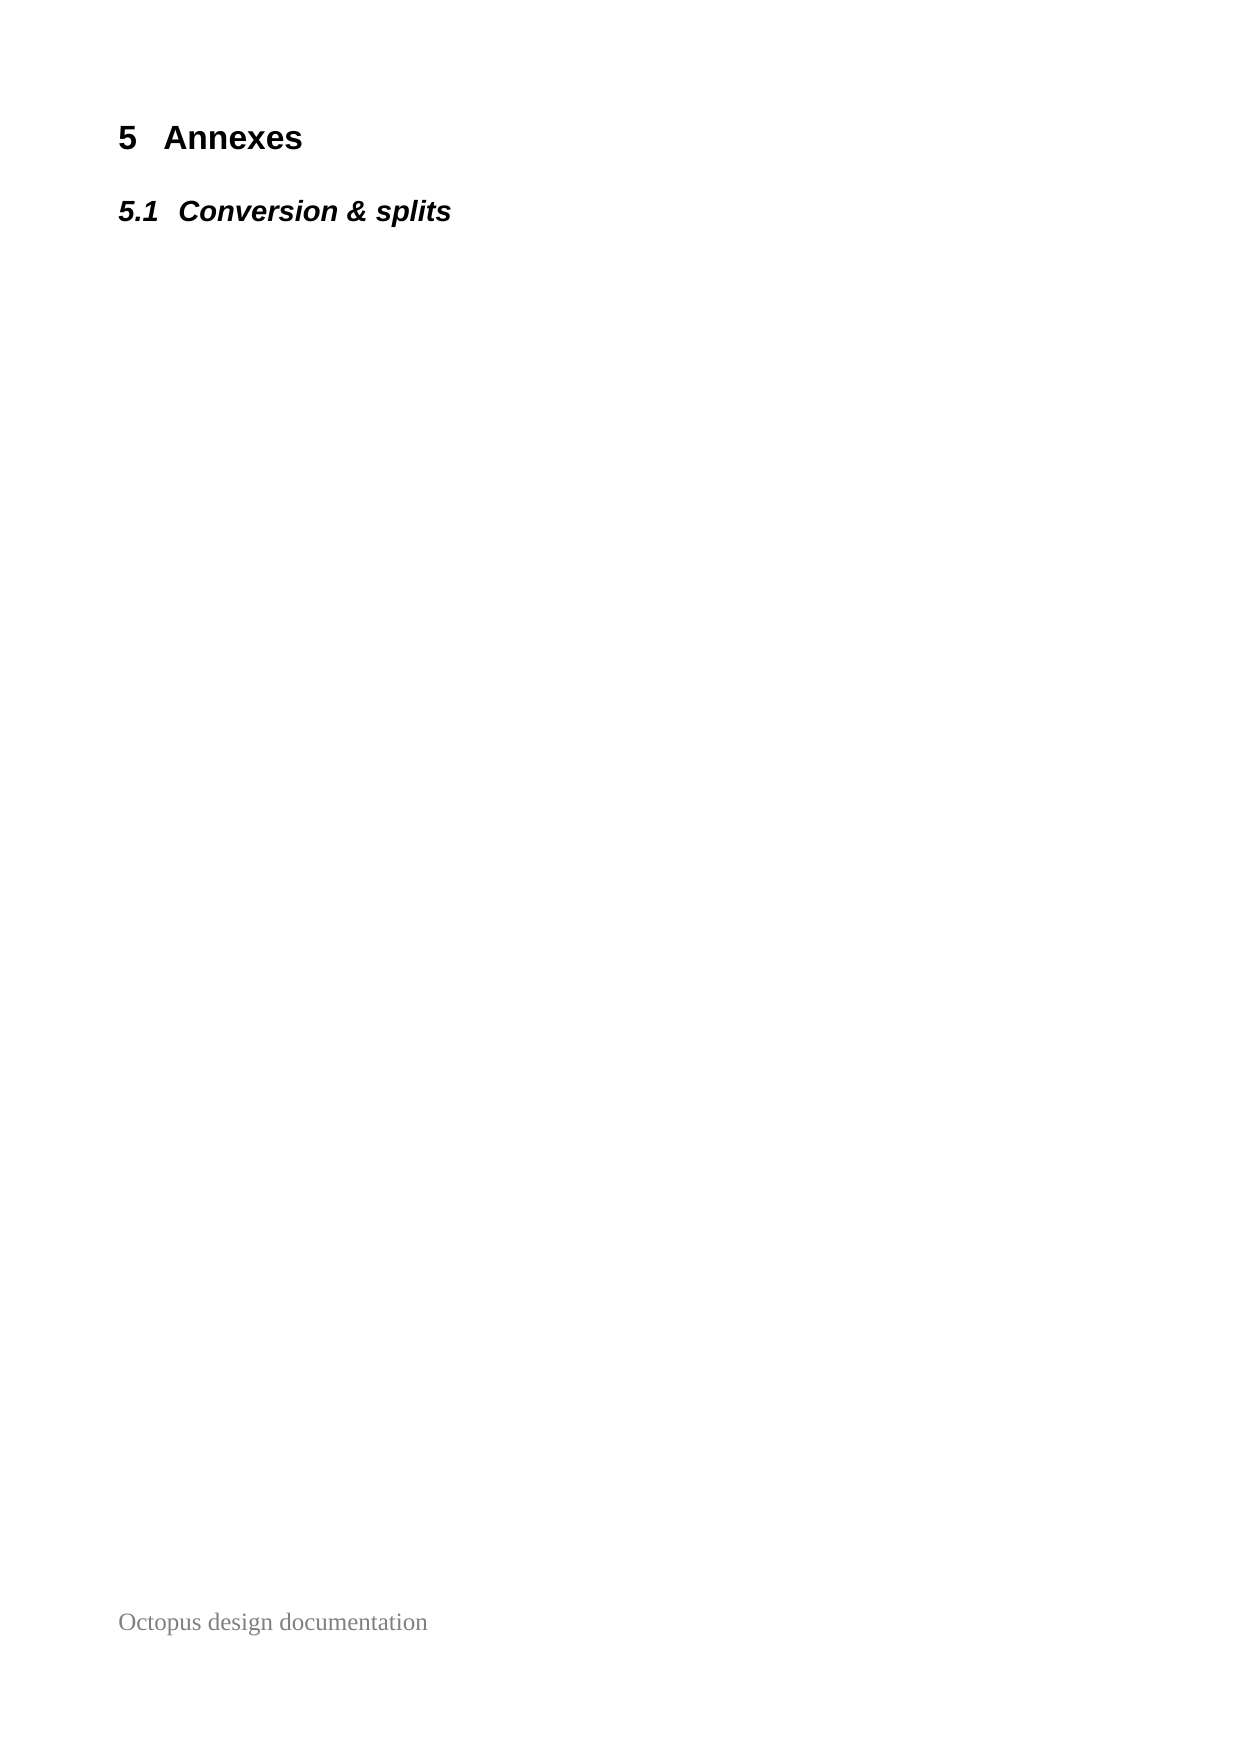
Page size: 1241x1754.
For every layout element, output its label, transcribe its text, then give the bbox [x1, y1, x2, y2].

subtitle Annexes [118, 118, 1122, 157]
subtitle Conversion & splits [118, 194, 1122, 228]
